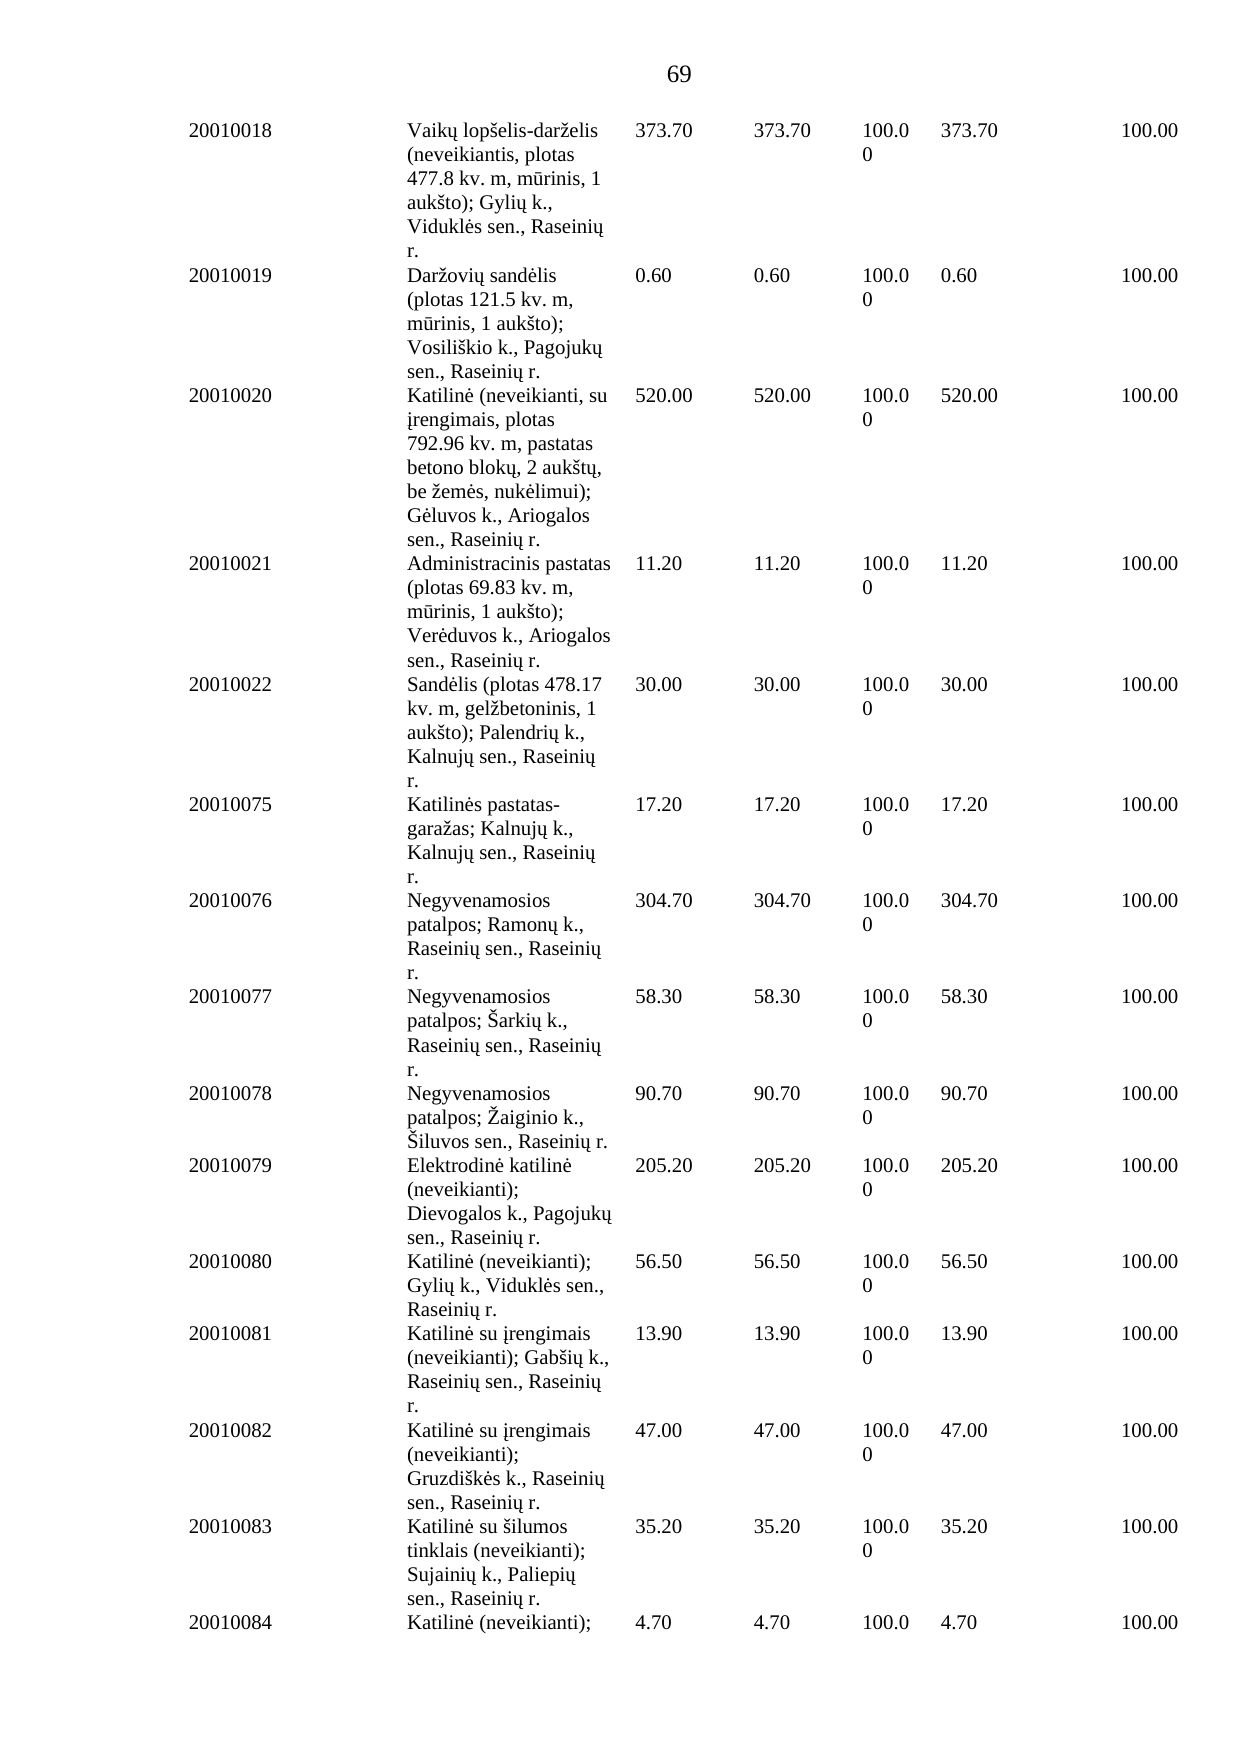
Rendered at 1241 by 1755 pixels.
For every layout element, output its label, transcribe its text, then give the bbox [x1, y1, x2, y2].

table_cell 20010022 [177, 672, 396, 792]
table_cell 304.70 [624, 888, 742, 984]
table_cell Vaikų lopšelis-darželis (neveikiantis, plotas 477.8 kv. m, mūrinis, 1 aukšto); Gylių k., Viduklės sen., Raseinių r. [396, 118, 624, 262]
table_cell 100.00 [1110, 1514, 1193, 1610]
table_cell [1193, 1610, 1240, 1634]
table_cell 100.00 [851, 551, 929, 672]
table_cell 17.20 [624, 792, 742, 888]
table_cell 58.30 [624, 984, 742, 1081]
table_cell [1193, 1514, 1240, 1610]
table_cell Negyvenamosios patalpos; Šarkių k., Raseinių sen., Raseinių r. [396, 984, 624, 1081]
table_cell 30.00 [742, 672, 851, 792]
table_cell 90.70 [929, 1081, 1109, 1153]
table_cell 56.50 [624, 1249, 742, 1321]
table_cell [1193, 888, 1240, 984]
table_cell 13.90 [624, 1321, 742, 1417]
table_cell 20010019 [177, 263, 396, 383]
table_cell 35.20 [624, 1514, 742, 1610]
table_cell 100.00 [1110, 672, 1193, 792]
table_cell 100.00 [1110, 383, 1193, 551]
table_cell 20010078 [177, 1081, 396, 1153]
table_cell 20010077 [177, 984, 396, 1081]
table_cell 56.50 [742, 1249, 851, 1321]
table_cell 100.00 [1110, 1153, 1193, 1249]
table_cell 100.00 [1110, 263, 1193, 383]
table_cell 0.60 [624, 263, 742, 383]
table_cell 47.00 [929, 1418, 1109, 1514]
table_cell 100.0 [851, 1610, 929, 1634]
table_cell 100.00 [851, 1249, 929, 1321]
table_cell 20010084 [177, 1610, 396, 1634]
table_cell 47.00 [624, 1418, 742, 1514]
table_cell [1193, 672, 1240, 792]
table_cell [1193, 792, 1240, 888]
table_cell Sandėlis (plotas 478.17 kv. m, gelžbetoninis, 1 aukšto); Palendrių k., Kalnujų sen., Raseinių r. [396, 672, 624, 792]
table_cell [1193, 1418, 1240, 1514]
table_cell 35.20 [929, 1514, 1109, 1610]
table_cell [1193, 1321, 1240, 1417]
table_cell [1193, 263, 1240, 383]
table_cell 20010081 [177, 1321, 396, 1417]
table_cell 4.70 [742, 1610, 851, 1634]
table_cell 100.00 [1110, 888, 1193, 984]
table_cell 20010076 [177, 888, 396, 984]
table_cell Katilinė su įrengimais (neveikianti); Gabšių k., Raseinių sen., Raseinių r. [396, 1321, 624, 1417]
table_cell 100.00 [1110, 118, 1193, 262]
table_cell Daržovių sandėlis (plotas 121.5 kv. m, mūrinis, 1 aukšto); Vosiliškio k., Pagojukų sen., Raseinių r. [396, 263, 624, 383]
table_cell 17.20 [929, 792, 1109, 888]
table_cell Katilinė (neveikianti); Gylių k., Viduklės sen., Raseinių r. [396, 1249, 624, 1321]
table_cell 100.00 [1110, 984, 1193, 1081]
table_cell 100.00 [1110, 792, 1193, 888]
table_cell 100.00 [851, 1418, 929, 1514]
table_cell 13.90 [742, 1321, 851, 1417]
table_cell 56.50 [929, 1249, 1109, 1321]
table_cell 100.00 [851, 118, 929, 262]
table_cell Negyvenamosios patalpos; Ramonų k., Raseinių sen., Raseinių r. [396, 888, 624, 984]
table_cell 4.70 [624, 1610, 742, 1634]
table_cell 100.00 [851, 1153, 929, 1249]
table_cell 11.20 [624, 551, 742, 672]
table_cell 304.70 [742, 888, 851, 984]
table_cell 520.00 [929, 383, 1109, 551]
table_cell Elektrodinė katilinė (neveikianti); Dievogalos k., Pagojukų sen., Raseinių r. [396, 1153, 624, 1249]
table_cell 100.00 [851, 1321, 929, 1417]
table_cell 0.60 [929, 263, 1109, 383]
table_cell 304.70 [929, 888, 1109, 984]
table_cell 205.20 [624, 1153, 742, 1249]
table_cell [1193, 1081, 1240, 1153]
table_cell 373.70 [929, 118, 1109, 262]
table_cell 373.70 [742, 118, 851, 262]
table_cell 100.00 [1110, 1249, 1193, 1321]
table_cell 20010021 [177, 551, 396, 672]
table_cell 30.00 [929, 672, 1109, 792]
table_cell 90.70 [624, 1081, 742, 1153]
table_cell 100.00 [1110, 1418, 1193, 1514]
table_cell Negyvenamosios patalpos; Žaiginio k., Šiluvos sen., Raseinių r. [396, 1081, 624, 1153]
table_cell 35.20 [742, 1514, 851, 1610]
table_cell 520.00 [742, 383, 851, 551]
table_cell 205.20 [742, 1153, 851, 1249]
table_cell 30.00 [624, 672, 742, 792]
table_cell 20010083 [177, 1514, 396, 1610]
table_cell 100.00 [851, 792, 929, 888]
table_cell 11.20 [742, 551, 851, 672]
table_cell 90.70 [742, 1081, 851, 1153]
table_cell [1193, 1249, 1240, 1321]
table_cell 100.00 [1110, 551, 1193, 672]
table_cell 373.70 [624, 118, 742, 262]
table_cell 20010082 [177, 1418, 396, 1514]
table_cell 100.00 [1110, 1081, 1193, 1153]
table_cell 13.90 [929, 1321, 1109, 1417]
table_cell 20010080 [177, 1249, 396, 1321]
table_cell 20010075 [177, 792, 396, 888]
table_cell 20010018 [177, 118, 396, 262]
table_cell 100.00 [851, 263, 929, 383]
table_cell 100.00 [851, 1514, 929, 1610]
table_cell 58.30 [929, 984, 1109, 1081]
table_cell 100.00 [851, 672, 929, 792]
table_cell 4.70 [929, 1610, 1109, 1634]
table_cell 100.00 [1110, 1321, 1193, 1417]
table_cell 100.00 [851, 984, 929, 1081]
table_cell 17.20 [742, 792, 851, 888]
table_cell Katilinė su įrengimais (neveikianti); Gruzdiškės k., Raseinių sen., Raseinių r. [396, 1418, 624, 1514]
table_cell 0.60 [742, 263, 851, 383]
table_cell Katilinė su šilumos tinklais (neveikianti); Sujainių k., Paliepių sen., Raseinių r. [396, 1514, 624, 1610]
table_cell 20010020 [177, 383, 396, 551]
table_cell [1193, 118, 1240, 262]
table_cell Katilinė (neveikianti); [396, 1610, 624, 1634]
table_cell 520.00 [624, 383, 742, 551]
table_cell 100.00 [1110, 1610, 1193, 1634]
table_cell 47.00 [742, 1418, 851, 1514]
table_cell [1193, 1153, 1240, 1249]
table_cell [1193, 984, 1240, 1081]
table_cell 58.30 [742, 984, 851, 1081]
table_cell 100.00 [851, 383, 929, 551]
table_cell Administracinis pastatas (plotas 69.83 kv. m, mūrinis, 1 aukšto); Verėduvos k., Ariogalos sen., Raseinių r. [396, 551, 624, 672]
table_cell [1193, 383, 1240, 551]
table_cell 20010079 [177, 1153, 396, 1249]
table_cell [1193, 551, 1240, 672]
table_cell 11.20 [929, 551, 1109, 672]
table_cell 100.00 [851, 888, 929, 984]
table_cell Katilinės pastatas-garažas; Kalnujų k., Kalnujų sen., Raseinių r. [396, 792, 624, 888]
table_cell 205.20 [929, 1153, 1109, 1249]
table_cell Katilinė (neveikianti, su įrengimais, plotas 792.96 kv. m, pastatas betono blokų, 2 aukštų, be žemės, nukėlimui); Gėluvos k., Ariogalos sen., Raseinių r. [396, 383, 624, 551]
table_cell 100.00 [851, 1081, 929, 1153]
